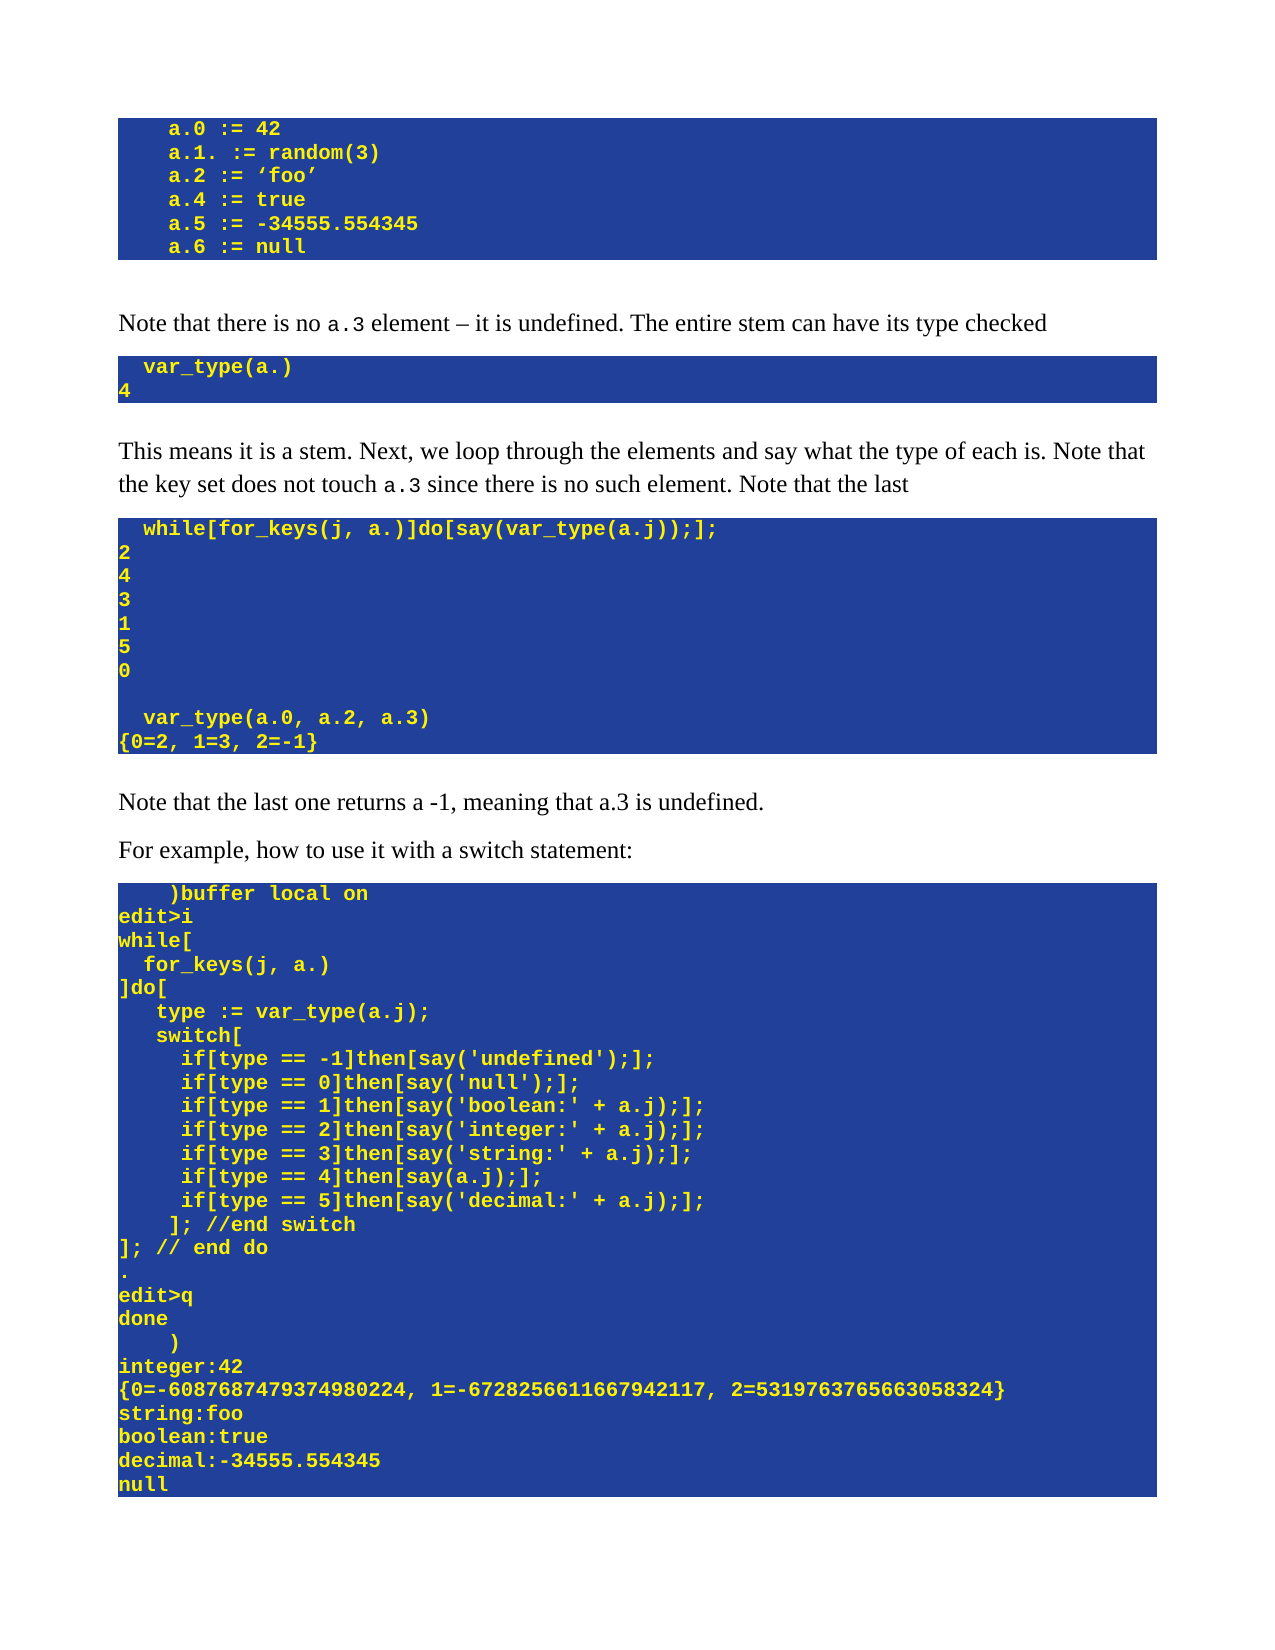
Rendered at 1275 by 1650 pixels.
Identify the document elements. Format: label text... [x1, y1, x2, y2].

text var_type(a.) [118, 356, 1157, 380]
text edit>i [118, 906, 1157, 930]
text boolean:true [118, 1427, 1157, 1450]
text edit>q [118, 1285, 1157, 1308]
text {0=2, 1=3, 2=-1} [118, 731, 1157, 754]
text string:foo [118, 1403, 1157, 1427]
text a.6 := null [118, 236, 1157, 260]
text null [118, 1474, 1157, 1497]
text 3 [118, 589, 1157, 613]
text )buffer local on [118, 883, 1157, 906]
text ]; //end switch [118, 1214, 1157, 1237]
text This means it is a stem. Next, we loop through the elements and say what the type of each is. Note that the key set does not touch a.3 since there is no such element. Note that the last [118, 403, 1157, 499]
text while[for_keys(j, a.)]do[say(var_type(a.j));]; [118, 518, 1157, 542]
text integer:42 [118, 1356, 1157, 1379]
text if[type == 4]then[say(a.j);]; [118, 1166, 1157, 1190]
text a.0 := 42 [118, 118, 1157, 142]
text if[type == 1]then[say('boolean:' + a.j);]; [118, 1096, 1157, 1119]
text 1 [118, 613, 1157, 636]
text var_type(a.0, a.2, a.3) [118, 707, 1157, 731]
text done [118, 1308, 1157, 1332]
text while[ [118, 930, 1157, 954]
text {0=-6087687479374980224, 1=-6728256611667942117, 2=5319763765663058324} [118, 1379, 1157, 1403]
text switch[ [118, 1024, 1157, 1048]
text decimal:-34555.554345 [118, 1450, 1157, 1474]
text ]do[ [118, 977, 1157, 1001]
text Note that there is no a.3 element – it is undefined. The entire stem can have its type checked [118, 308, 1157, 337]
text For example, how to use it with a switch statement: [118, 835, 1157, 864]
text a.2 := ‘foo’ [118, 165, 1157, 189]
text if[type == 5]then[say('decimal:' + a.j);]; [118, 1190, 1157, 1214]
text if[type == 3]then[say('string:' + a.j);]; [118, 1143, 1157, 1166]
text ]; // end do [118, 1237, 1157, 1261]
text if[type == 2]then[say('integer:' + a.j);]; [118, 1119, 1157, 1143]
text 0 [118, 660, 1157, 683]
text type := var_type(a.j); [118, 1001, 1157, 1024]
text if[type == 0]then[say('null');]; [118, 1072, 1157, 1096]
text a.5 := -34555.554345 [118, 213, 1157, 236]
text a.4 := true [118, 189, 1157, 213]
text if[type == -1]then[say('undefined');]; [118, 1048, 1157, 1072]
text 2 [118, 542, 1157, 565]
text for_keys(j, a.) [118, 954, 1157, 977]
text 4 [118, 380, 1157, 403]
text 5 [118, 636, 1157, 660]
text Note that the last one returns a -1, meaning that a.3 is undefined. [118, 754, 1157, 816]
text a.1. := random(3) [118, 142, 1157, 165]
text . [118, 1261, 1157, 1285]
text 4 [118, 565, 1157, 589]
text ) [118, 1332, 1157, 1356]
